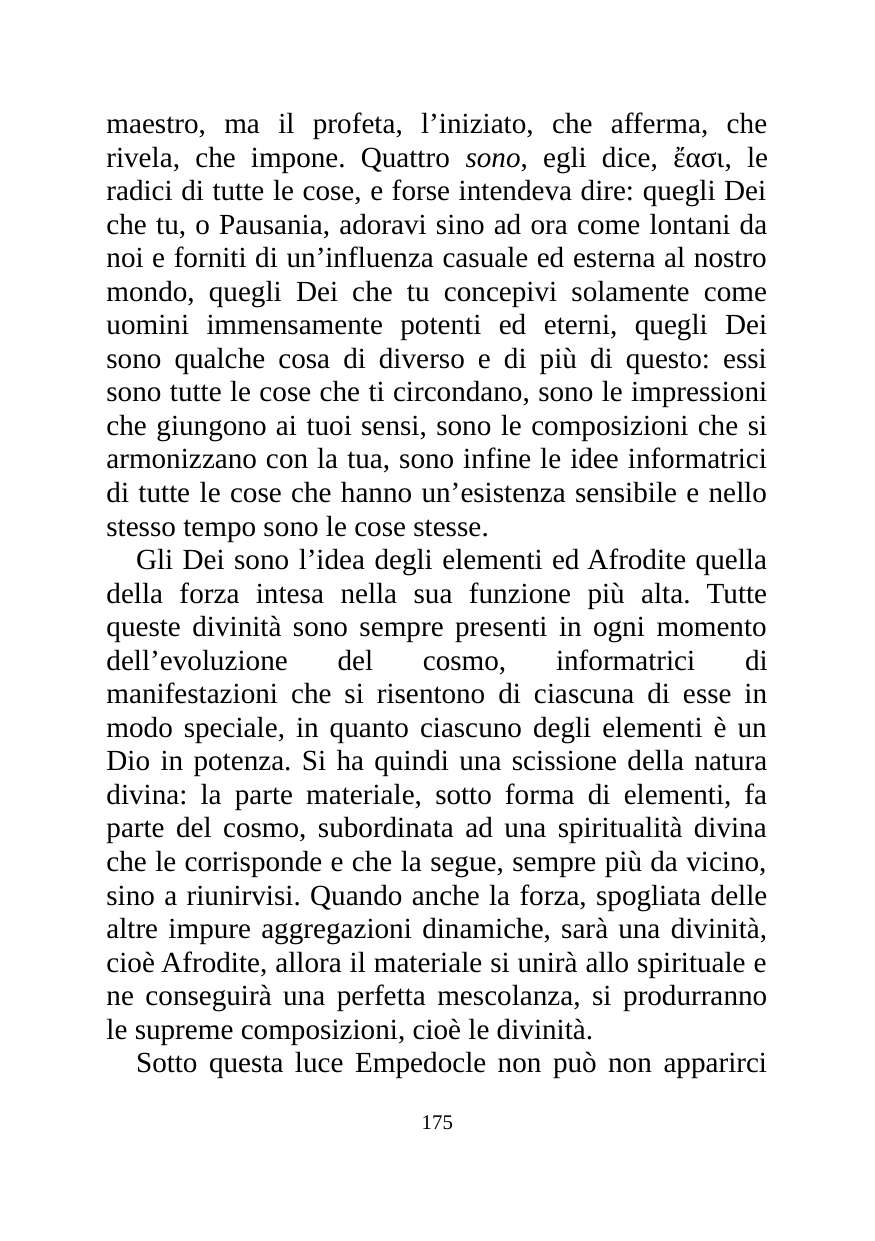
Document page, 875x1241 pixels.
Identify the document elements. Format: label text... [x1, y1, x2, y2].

text Gli Dei sono l’idea degli elementi ed Afrodite quella della forza intesa nella sua funzione più alta. Tutte queste divinità sono sempre presenti in ogni momento dell’evoluzione del cosmo, informatrici di manifestazioni che si risentono di ciascuna di esse in modo speciale, in quanto ciascuno degli elementi è un Dio in potenza. Si ha quindi una scissione della natura divina: la parte materiale, sotto forma di elementi, fa parte del cosmo, subordinata ad una spiritualità divina che le corrisponde e che la segue, sempre più da vicino, sino a riunirvisi. Quando anche la forza, spogliata delle altre impure aggregazioni dinamiche, sarà una divinità, cioè Afrodite, allora il materiale si unirà allo spirituale e ne conseguirà una perfetta mescolanza, si produrranno le supreme composizioni, cioè le divinità. [106, 542, 768, 1045]
text Sotto questa luce Empedocle non può non apparirci [106, 1045, 768, 1079]
text maestro, ma il profeta, l’iniziato, che afferma, che rivela, che impone. Quattro sono, egli dice, ἔασι, le radici di tutte le cose, e forse intendeva dire: quegli Dei che tu, o Pausania, adoravi sino ad ora come lontani da noi e forniti di un’influenza casuale ed esterna al nostro mondo, quegli Dei che tu concepivi solamente come uomini immensamente potenti ed eterni, quegli Dei sono qualche cosa di diverso e di più di questo: essi sono tutte le cose che ti circondano, sono le impressioni che giungono ai tuoi sensi, sono le composizioni che si armonizzano con la tua, sono infine le idee informatrici di tutte le cose che hanno un’esistenza sensibile e nello stesso tempo sono le cose stesse. [106, 106, 768, 542]
